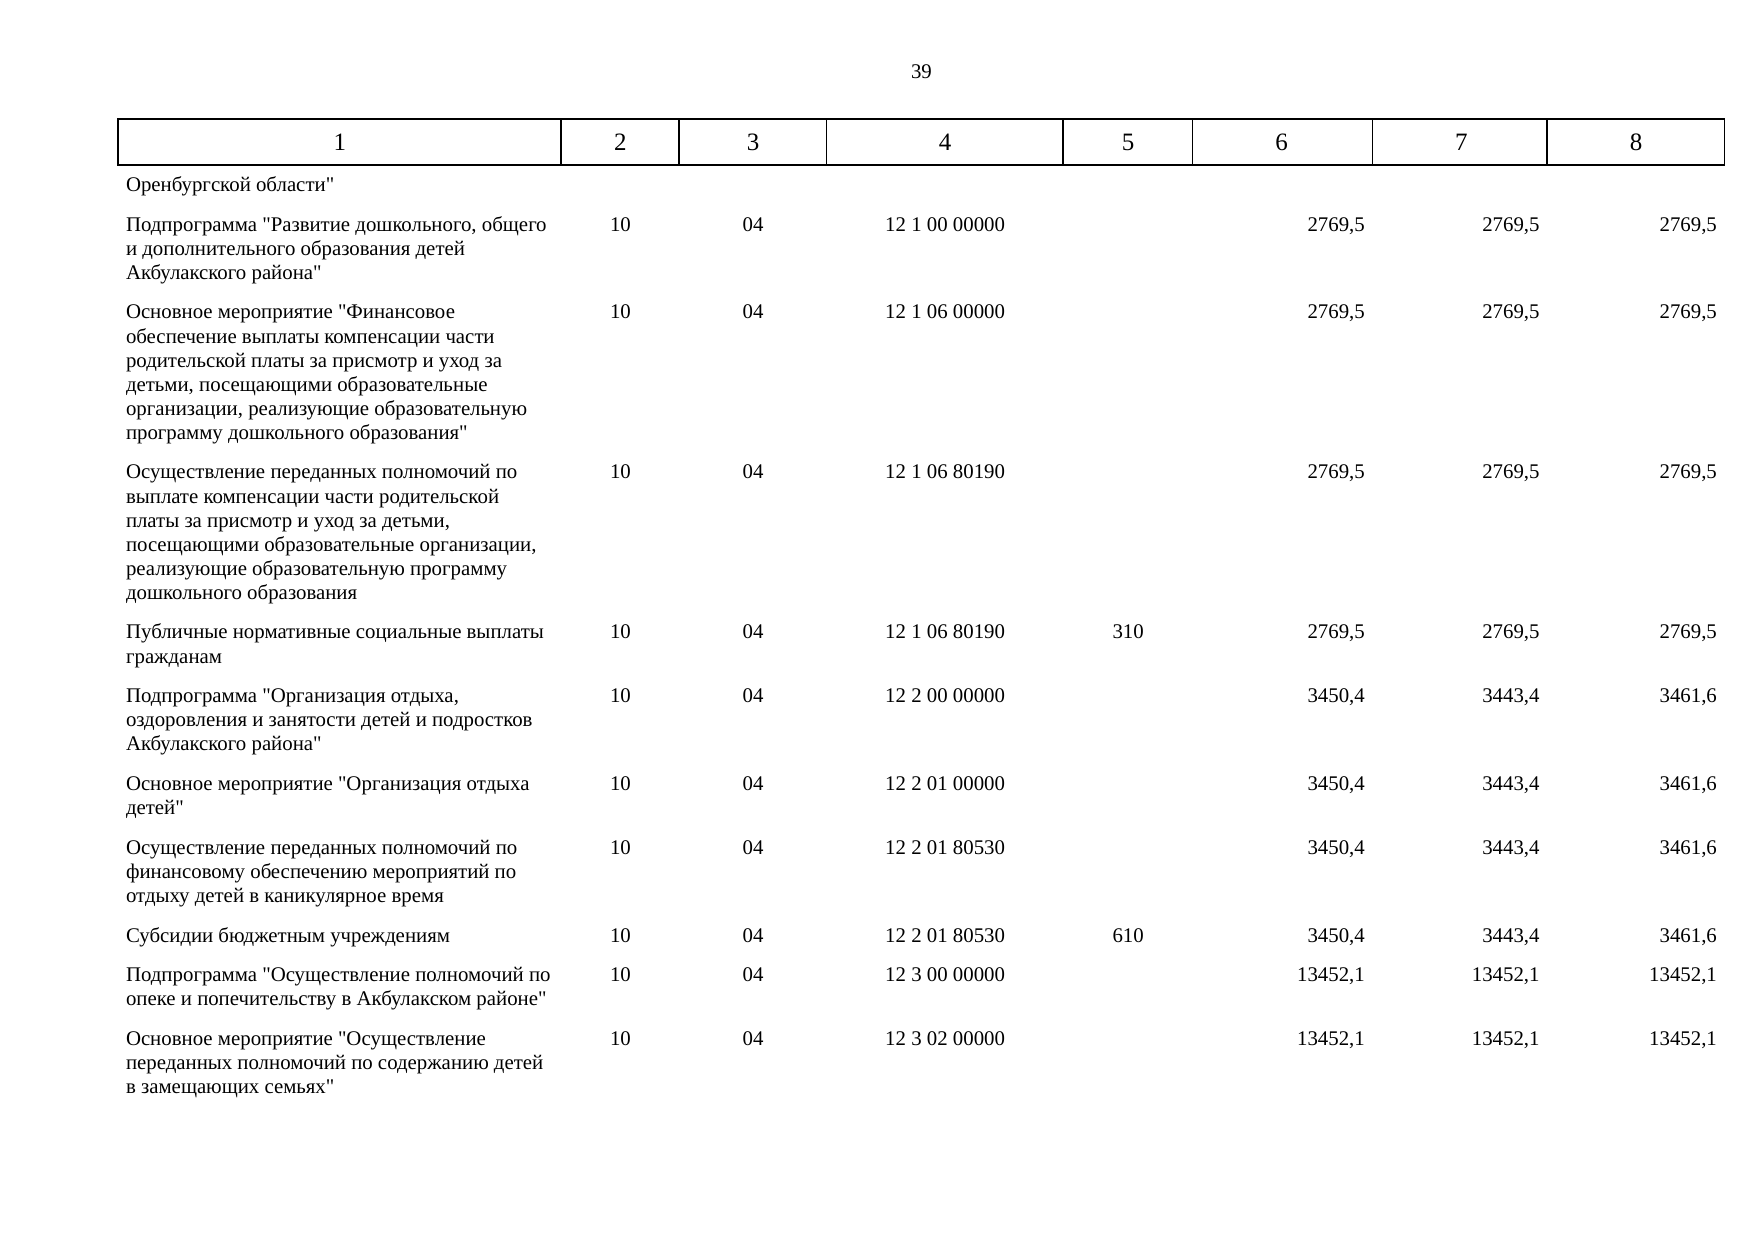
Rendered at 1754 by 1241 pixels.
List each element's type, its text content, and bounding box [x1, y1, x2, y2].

table_cell [1063, 955, 1193, 1018]
table_cell Подпрограмма "Развитие дошкольного, общего и дополнительного образования детей Акбулакского района" [118, 204, 561, 292]
table_cell 04 [679, 955, 827, 1018]
table_cell 12 1 06 80190 [827, 452, 1063, 612]
table_cell 12 3 02 00000 [827, 1018, 1063, 1106]
table_cell 2769,5 [1547, 204, 1724, 292]
table_cell 2769,5 [1547, 612, 1724, 675]
table_cell [1063, 675, 1193, 763]
table_cell 3450,4 [1193, 827, 1372, 915]
table_cell [827, 166, 1063, 204]
table_cell 10 [561, 204, 679, 292]
table_header 2 [569, 128, 671, 156]
table_header [827, 120, 1062, 164]
table_header [1193, 120, 1372, 164]
table_cell 04 [679, 452, 827, 612]
table_header 5 [1071, 128, 1185, 156]
table_cell 13452,1 [1372, 1018, 1547, 1106]
table_cell 10 [561, 452, 679, 612]
table_cell Основное мероприятие "Осуществление переданных полномочий по содержанию детей в замещающих семьях" [118, 1018, 561, 1106]
table_header 8 [1555, 128, 1716, 156]
table_cell 04 [679, 204, 827, 292]
table_cell 04 [679, 292, 827, 452]
table_cell 2769,5 [1547, 292, 1724, 452]
table_cell 12 1 00 00000 [827, 204, 1063, 292]
table_cell 04 [679, 612, 827, 675]
table_cell 12 2 01 80530 [827, 915, 1063, 954]
table_cell 2769,5 [1547, 452, 1724, 612]
table_cell 04 [679, 675, 827, 763]
table_cell Осуществление переданных полномочий по выплате компенсации части родительской платы за присмотр и уход за детьми, посещающими образовательные организации, реализующие образовательную программу дошкольного образования [118, 452, 561, 612]
table_cell 04 [679, 763, 827, 827]
table_cell 12 1 06 80190 [827, 612, 1063, 675]
table_cell [1193, 166, 1372, 204]
table_cell 12 1 06 00000 [827, 292, 1063, 452]
table_cell 3450,4 [1193, 763, 1372, 827]
table_cell 2769,5 [1372, 612, 1547, 675]
table_header [119, 120, 560, 164]
table_cell 3461,6 [1547, 675, 1724, 763]
table_cell 3450,4 [1193, 915, 1372, 954]
table_header 7 [1380, 128, 1542, 156]
table_cell Основное мероприятие "Финансовое обеспечение выплаты компенсации части родительской платы за присмотр и уход за детьми, посещающими образовательные организации, реализующие образовательную программу дошкольного образования" [118, 292, 561, 452]
table_cell 3461,6 [1547, 827, 1724, 915]
table_cell 13452,1 [1547, 1018, 1724, 1106]
table_cell [561, 166, 679, 204]
table_header [1064, 120, 1192, 164]
table_cell 13452,1 [1547, 955, 1724, 1018]
table_cell 12 3 00 00000 [827, 955, 1063, 1018]
table_cell Основное мероприятие "Организация отдыха детей" [118, 763, 561, 827]
table_cell Оренбургской области" [118, 166, 561, 204]
table_header 1 [126, 128, 553, 156]
table_header 3 [687, 128, 819, 156]
table_cell 10 [561, 675, 679, 763]
table_header [562, 120, 678, 164]
table_cell 10 [561, 915, 679, 954]
table_header [1373, 120, 1546, 164]
table_cell 10 [561, 827, 679, 915]
table_cell 04 [679, 1018, 827, 1106]
table_cell [1063, 1018, 1193, 1106]
table_cell 3461,6 [1547, 915, 1724, 954]
table_cell 2769,5 [1193, 204, 1372, 292]
table_cell 10 [561, 612, 679, 675]
table_cell 04 [679, 827, 827, 915]
table_cell 3443,4 [1372, 675, 1547, 763]
table_cell 13452,1 [1372, 955, 1547, 1018]
table_header 6 [1201, 128, 1362, 156]
table_header [1548, 120, 1724, 164]
table_header [680, 120, 826, 164]
table_cell 10 [561, 955, 679, 1018]
table_cell 2769,5 [1372, 452, 1547, 612]
table_cell 2769,5 [1372, 204, 1547, 292]
table_cell [1547, 166, 1724, 204]
table_cell [679, 166, 827, 204]
table_cell [1063, 204, 1193, 292]
table_cell Подпрограмма "Осуществление полномочий по опеке и попечительству в Акбулакском районе" [118, 955, 561, 1018]
table_cell Подпрограмма "Организация отдыха, оздоровления и занятости детей и подростков Акбулакского района" [118, 675, 561, 763]
table_cell 13452,1 [1193, 955, 1372, 1018]
table_cell 12 2 01 00000 [827, 763, 1063, 827]
table_cell [1372, 166, 1547, 204]
table_cell 3443,4 [1372, 763, 1547, 827]
table_cell Субсидии бюджетным учреждениям [118, 915, 561, 954]
table_cell 3443,4 [1372, 827, 1547, 915]
table_cell 2769,5 [1372, 292, 1547, 452]
table_cell Осуществление переданных полномочий по финансовому обеспечению мероприятий по отдыху детей в каникулярное время [118, 827, 561, 915]
table_cell 04 [679, 915, 827, 954]
table_cell [1063, 166, 1193, 204]
table_cell 310 [1063, 612, 1193, 675]
table_cell 2769,5 [1193, 292, 1372, 452]
table_cell 2769,5 [1193, 452, 1372, 612]
table_cell [1063, 452, 1193, 612]
table_cell 13452,1 [1193, 1018, 1372, 1106]
table_cell Публичные нормативные социальные выплаты гражданам [118, 612, 561, 675]
table_header 4 [835, 128, 1055, 156]
table_cell 12 2 01 80530 [827, 827, 1063, 915]
table_cell 3443,4 [1372, 915, 1547, 954]
table_cell 10 [561, 1018, 679, 1106]
table_cell 10 [561, 763, 679, 827]
table_cell [1063, 292, 1193, 452]
table_cell [1063, 827, 1193, 915]
table_cell 610 [1063, 915, 1193, 954]
table_cell 3461,6 [1547, 763, 1724, 827]
table_cell 10 [561, 292, 679, 452]
table_cell [1063, 763, 1193, 827]
table_cell 3450,4 [1193, 675, 1372, 763]
table_cell 12 2 00 00000 [827, 675, 1063, 763]
table_cell 2769,5 [1193, 612, 1372, 675]
